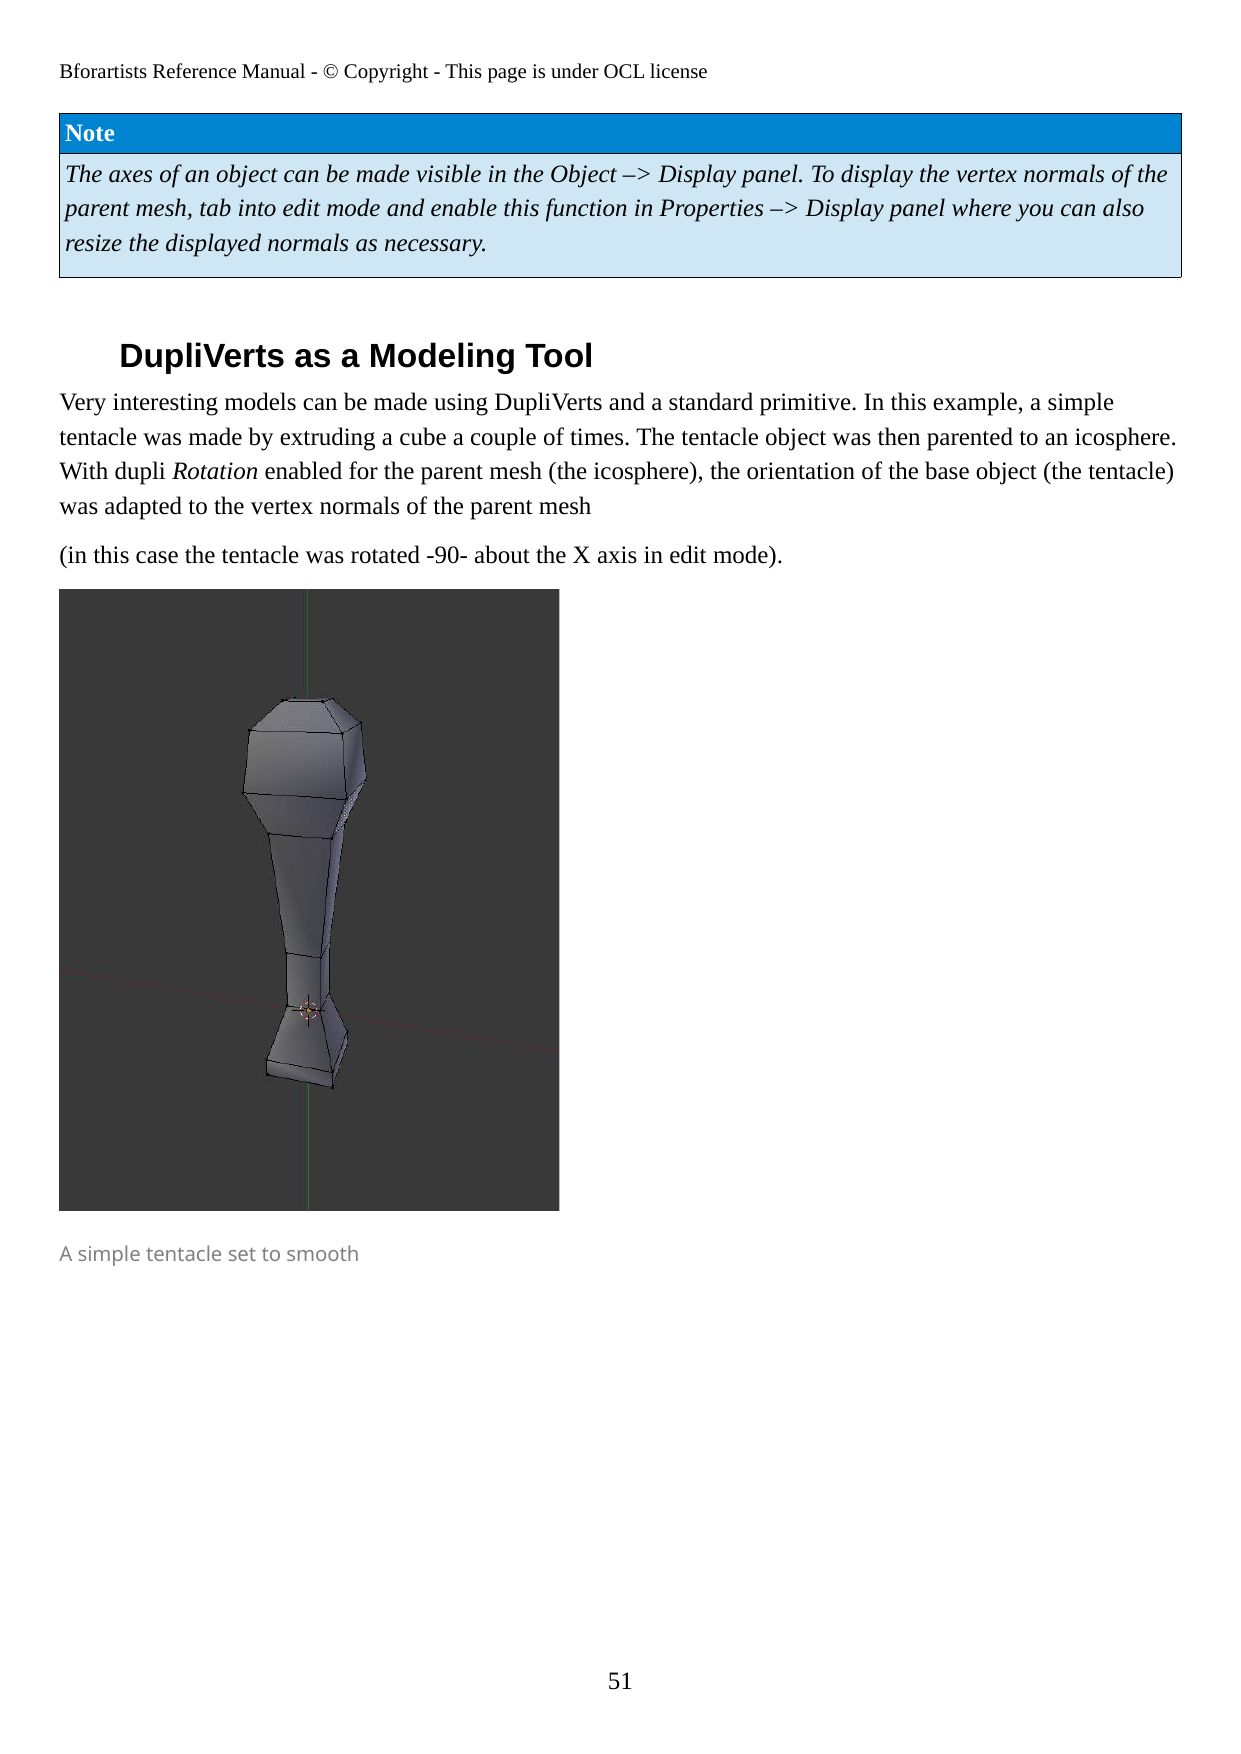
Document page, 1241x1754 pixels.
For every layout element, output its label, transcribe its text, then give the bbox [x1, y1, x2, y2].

table_cell The axes of an object can be made visible in the Object –> Display panel. To display the vertex normals of the parent mesh, tab into edit mode and enable this function in Properties –> Display panel where you can also resize the displayed normals as necessary. [60, 154, 1181, 277]
text Very interesting models can be made using DupliVerts and a standard primitive. In this example, a simple tentacle was made by extruding a cube a couple of times. The tentacle object was then parented to an icosphere. With dupli Rotation enabled for the parent mesh (the icosphere), the orientation of the base object (the tentacle) was adapted to the vertex normals of the parent mesh [59, 387, 1181, 520]
text (in this case the tentacle was rotated -90- about the X axis in edit mode). [59, 540, 1181, 569]
table_header Note [60, 114, 1181, 153]
picture [59, 589, 560, 1211]
text A simple tentacle set to smooth [59, 1237, 1181, 1268]
subtitle DupliVerts as a Modeling Tool [59, 298, 1181, 375]
